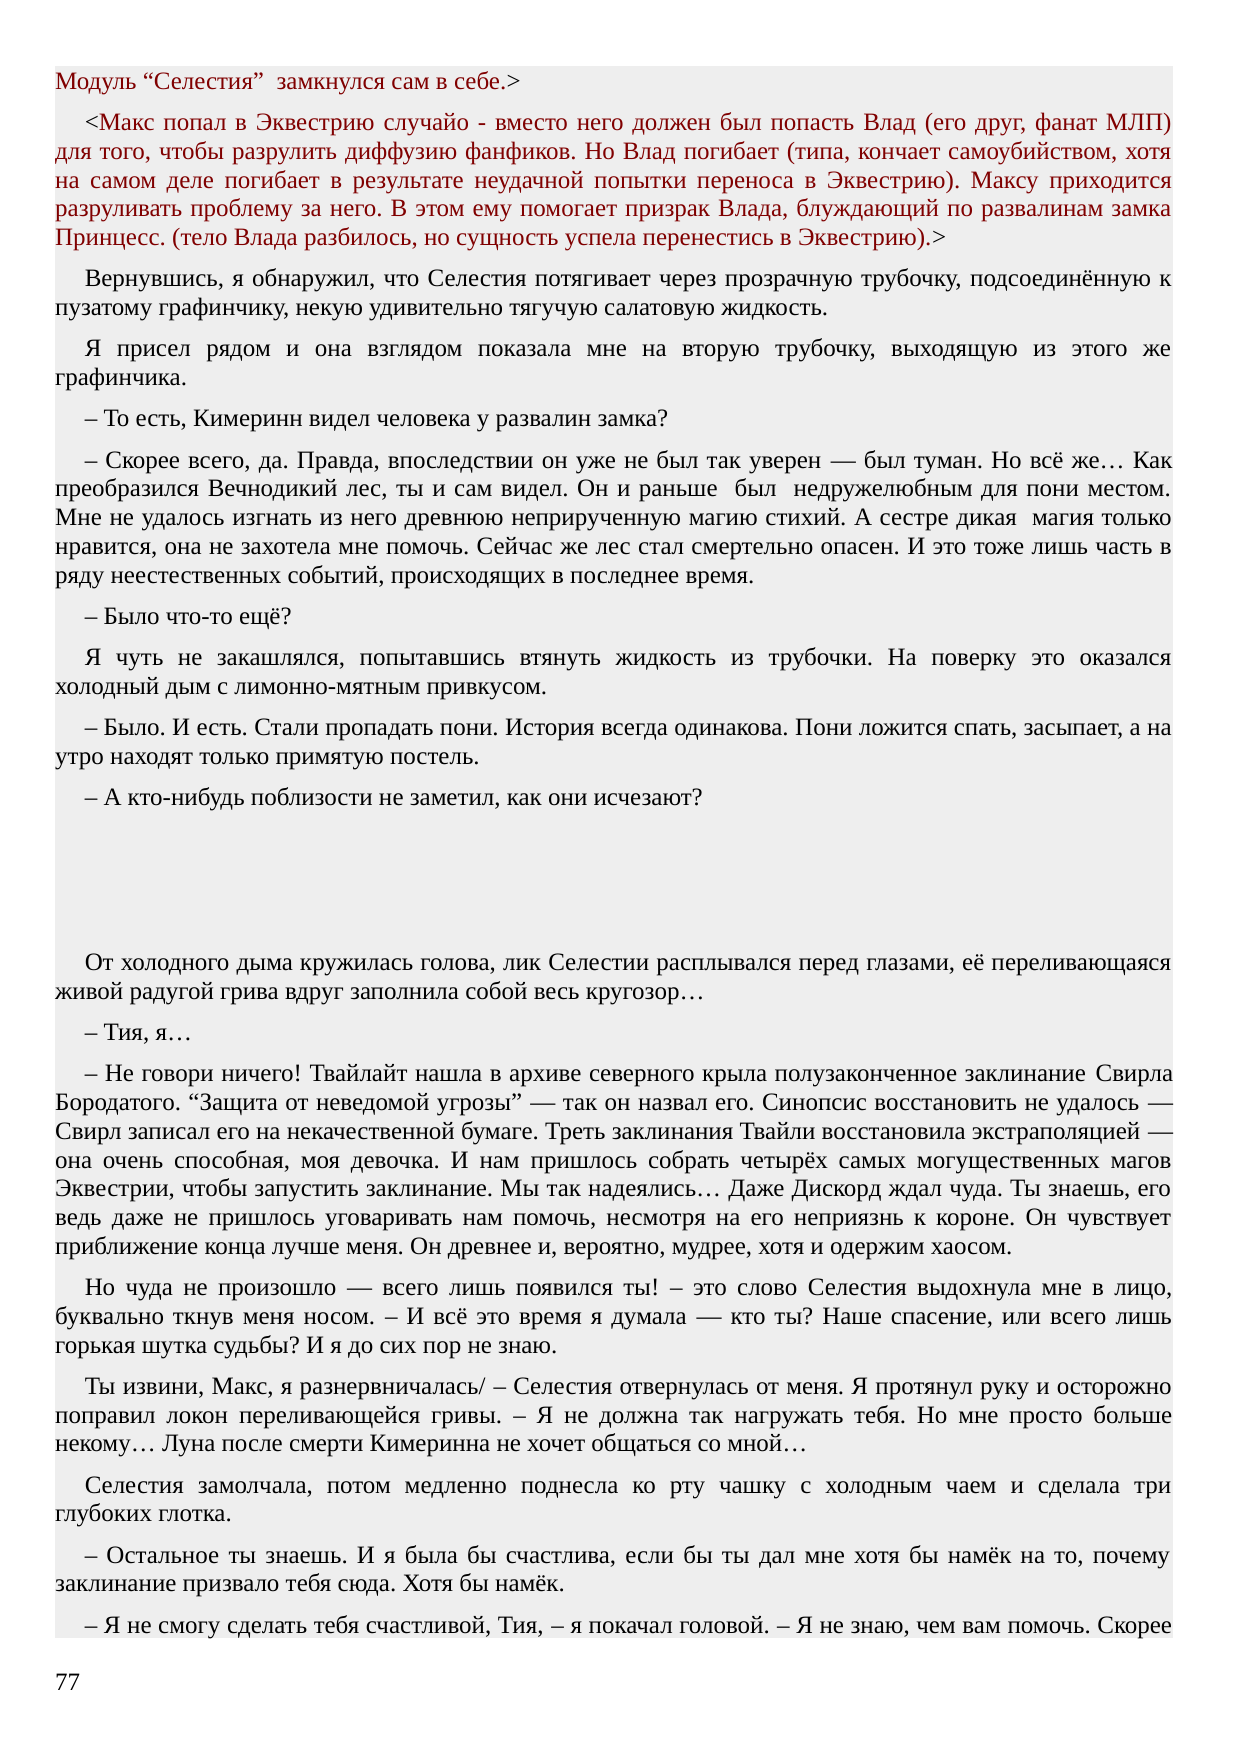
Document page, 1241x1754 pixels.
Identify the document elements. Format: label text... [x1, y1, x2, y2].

text – Было что-то ещё? [55, 601, 1173, 630]
text – Было. И есть. Стали пропадать пони. История всегда одинакова. Пони ложится спать, засыпает, а на утро находят только примятую постель. [55, 712, 1173, 770]
text – Не говори ничего! Твайлайт нашла в архиве северного крыла полузаконченное заклинание Cвирла Бородатого. “Защита от неведомой угрозы” — так он назвал его. Синопсис восстановить не удалось — Свирл записал его на некачественной бумаге. Треть заклинания Твайли восстановила экстраполяцией — она очень способная, моя девочка. И нам пришлось собрать четырёх самых могущественных магов Эквестрии, чтобы запустить заклинание. Мы так надеялись… Даже Дискорд ждал чуда. Ты знаешь, его ведь даже не пришлось уговаривать нам помочь, несмотря на его неприязнь к короне. Он чувствует приближение конца лучше меня. Он древнее и, вероятно, мудрее, хотя и одержим хаосом. [55, 1058, 1173, 1260]
text Ты извини, Макс, я разнервничалась/ – Селестия отвернулась от меня. Я протянул руку и осторожно поправил локон переливающейся гривы. – Я не должна так нагружать тебя. Но мне просто больше некому… Луна после смерти Кимеринна не хочет общаться со мной… [55, 1371, 1173, 1457]
text Вернувшись, я обнаружил, что Селестия потягивает через прозрачную трубочку, подсоединённую к пузатому графинчику, некую удивительно тягучую салатовую жидкость. [55, 263, 1173, 321]
text От холодного дыма кружилась голова, лик Селестии расплывался перед глазами, её переливающаяся живой радугой грива вдруг заполнила собой весь кругозор… [55, 947, 1173, 1005]
text Селестия замолчала, потом медленно поднесла ко рту чашку с холодным чаем и сделала три глубоких глотка. [55, 1470, 1173, 1527]
text Я присел рядом и она взглядом показала мне на вторую трубочку, выходящую из этого же графинчика. [55, 333, 1173, 391]
text – А кто-нибудь поблизости не заметил, как они исчезают? [55, 782, 1173, 811]
text Модуль “Селестия” замкнулся сам в себе.> [55, 66, 1173, 95]
text <Макс попал в Эквестрию случайо - вместо него должен был попасть Влад (его друг, фанат МЛП) для того, чтобы разрулить диффузию фанфиков. Но Влад погибает (типа, кончает самоубийством, хотя на самом деле погибает в результате неудачной попытки переноса в Эквестрию). Максу приходится разруливать проблему за него. В этом ему помогает призрак Влада, блуждающий по развалинам замка Принцесс. (тело Влада разбилось, но сущность успела перенестись в Эквестрию).> [55, 107, 1173, 251]
text – Я не смогу сделать тебя счастливой, Тия, – я покачал головой. – Я не знаю, чем вам помочь. Скорее [55, 1610, 1173, 1638]
text – Тия, я… [55, 1017, 1173, 1046]
text – То есть, Кимеринн видел человека у развалин замка? [55, 403, 1173, 432]
text – Остальное ты знаешь. И я была бы счастлива, если бы ты дал мне хотя бы намёк на то, почему заклинание призвало тебя сюда. Хотя бы намёк. [55, 1540, 1173, 1597]
text – Скорее всего, да. Правда, впоследствии он уже не был так уверен — был туман. Но всё же… Как преобразился Вечнодикий лес, ты и сам видел. Он и раньше был недружелюбным для пони местом. Мне не удалось изгнать из него древнюю неприрученную магию стихий. А сестре дикая магия только нравится, она не захотела мне помочь. Сейчас же лес стал смертельно опасен. И это тоже лишь часть в ряду неестественных событий, происходящих в последнее время. [55, 445, 1173, 588]
text Но чуда не произошло — всего лишь появился ты! – это слово Селестия выдохнула мне в лицо, буквально ткнув меня носом. – И всё это время я думала — кто ты? Наше спасение, или всего лишь горькая шутка судьбы? И я до сих пор не знаю. [55, 1272, 1173, 1358]
text Я чуть не закашлялся, попытавшись втянуть жидкость из трубочки. На поверку это оказался холодный дым с лимонно-мятным привкусом. [55, 642, 1173, 700]
